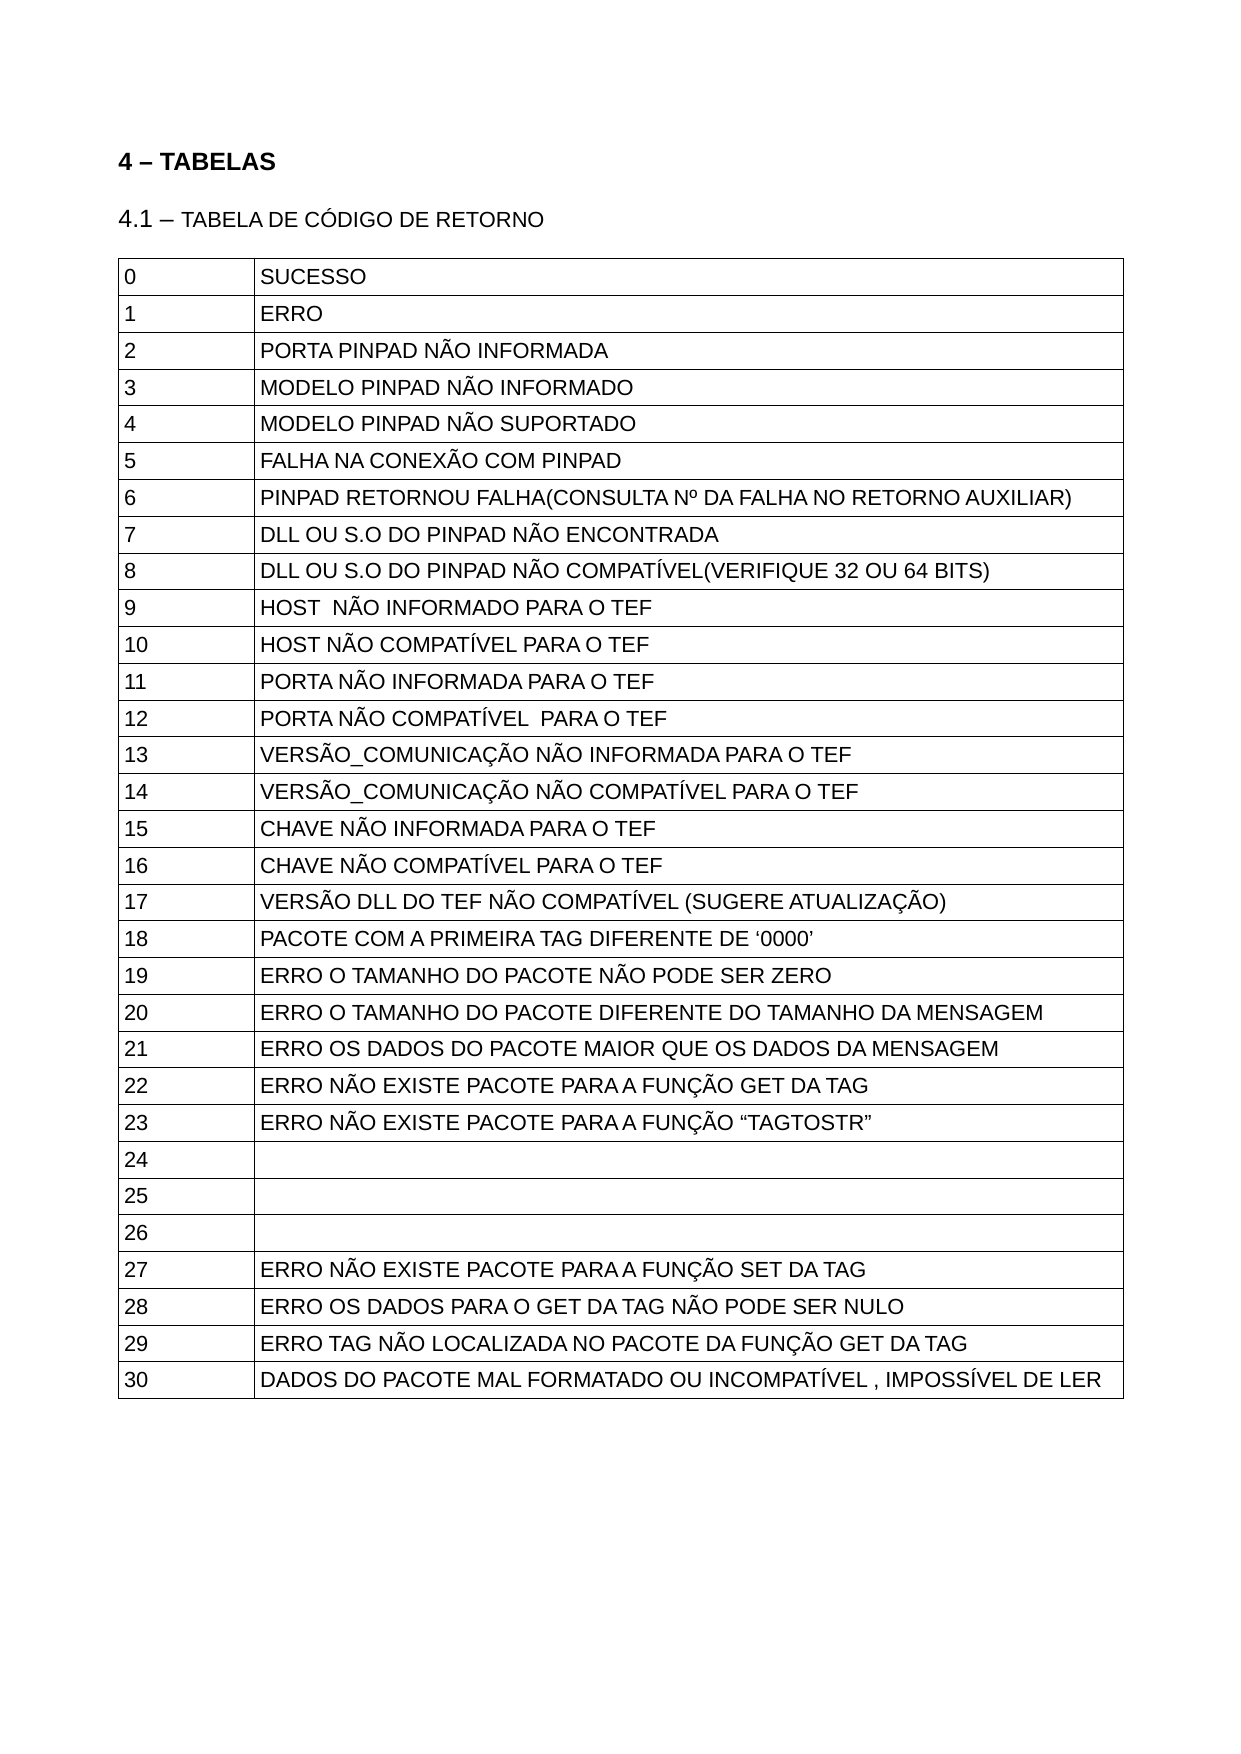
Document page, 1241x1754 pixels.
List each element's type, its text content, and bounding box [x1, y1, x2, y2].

table_cell [255, 1142, 1123, 1178]
table_cell PORTA NÃO INFORMADA PARA O TEF [255, 664, 1123, 699]
table_cell 1 [119, 296, 254, 332]
table_cell ERRO NÃO EXISTE PACOTE PARA A FUNÇÃO GET DA TAG [255, 1068, 1123, 1104]
table_cell 29 [119, 1326, 254, 1361]
table_cell ERRO [255, 296, 1123, 332]
table_cell 10 [119, 627, 254, 663]
table_cell 8 [119, 554, 254, 589]
table_header 0 [119, 259, 254, 295]
table_cell 13 [119, 737, 254, 773]
table_cell 2 [119, 333, 254, 369]
table_cell 18 [119, 921, 254, 957]
table_cell 5 [119, 443, 254, 479]
table_cell 26 [119, 1215, 254, 1251]
table_cell ERRO OS DADOS PARA O GET DA TAG NÃO PODE SER NULO [255, 1289, 1123, 1325]
text 4 – TABELAS [118, 147, 1122, 176]
table_cell 16 [119, 848, 254, 883]
table_cell MODELO PINPAD NÃO SUPORTADO [255, 406, 1123, 442]
table_cell VERSÃO_COMUNICAÇÃO NÃO INFORMADA PARA O TEF [255, 737, 1123, 773]
table_cell 3 [119, 370, 254, 405]
table_cell HOST NÃO INFORMADO PARA O TEF [255, 590, 1123, 626]
table_cell DLL OU S.O DO PINPAD NÃO ENCONTRADA [255, 517, 1123, 552]
table_cell FALHA NA CONEXÃO COM PINPAD [255, 443, 1123, 479]
table_cell MODELO PINPAD NÃO INFORMADO [255, 370, 1123, 405]
table_header SUCESSO [255, 259, 1123, 295]
table_cell PORTA NÃO COMPATÍVEL PARA O TEF [255, 701, 1123, 736]
table_cell ERRO O TAMANHO DO PACOTE DIFERENTE DO TAMANHO DA MENSAGEM [255, 995, 1123, 1031]
table_cell 12 [119, 701, 254, 736]
table_cell ERRO OS DADOS DO PACOTE MAIOR QUE OS DADOS DA MENSAGEM [255, 1032, 1123, 1067]
table_cell 22 [119, 1068, 254, 1104]
table_cell ERRO TAG NÃO LOCALIZADA NO PACOTE DA FUNÇÃO GET DA TAG [255, 1326, 1123, 1361]
table_cell [255, 1179, 1123, 1214]
table_cell 28 [119, 1289, 254, 1325]
table_cell VERSÃO_COMUNICAÇÃO NÃO COMPATÍVEL PARA O TEF [255, 774, 1123, 810]
table_cell 6 [119, 480, 254, 516]
table_cell CHAVE NÃO COMPATÍVEL PARA O TEF [255, 848, 1123, 883]
table_cell 17 [119, 885, 254, 920]
table_cell 14 [119, 774, 254, 810]
table_cell HOST NÃO COMPATÍVEL PARA O TEF [255, 627, 1123, 663]
text 4.1 – TABELA DE CÓDIGO DE RETORNO [118, 204, 1122, 233]
table_cell 9 [119, 590, 254, 626]
table_cell [255, 1215, 1123, 1251]
table_cell 4 [119, 406, 254, 442]
table_cell DLL OU S.O DO PINPAD NÃO COMPATÍVEL(VERIFIQUE 32 OU 64 BITS) [255, 554, 1123, 589]
table_cell PORTA PINPAD NÃO INFORMADA [255, 333, 1123, 369]
table_cell PINPAD RETORNOU FALHA(CONSULTA Nº DA FALHA NO RETORNO AUXILIAR) [255, 480, 1123, 516]
table_cell ERRO O TAMANHO DO PACOTE NÃO PODE SER ZERO [255, 958, 1123, 994]
table_cell VERSÃO DLL DO TEF NÃO COMPATÍVEL (SUGERE ATUALIZAÇÃO) [255, 885, 1123, 920]
table_cell 30 [119, 1362, 254, 1398]
table_cell 11 [119, 664, 254, 699]
table_cell 7 [119, 517, 254, 552]
table_cell ERRO NÃO EXISTE PACOTE PARA A FUNÇÃO SET DA TAG [255, 1252, 1123, 1288]
table_cell 20 [119, 995, 254, 1031]
table_cell PACOTE COM A PRIMEIRA TAG DIFERENTE DE ‘0000’ [255, 921, 1123, 957]
table_cell 15 [119, 811, 254, 847]
table_cell 21 [119, 1032, 254, 1067]
table_cell DADOS DO PACOTE MAL FORMATADO OU INCOMPATÍVEL , IMPOSSÍVEL DE LER [255, 1362, 1123, 1398]
table_cell 23 [119, 1105, 254, 1141]
table_cell 24 [119, 1142, 254, 1178]
table_cell 19 [119, 958, 254, 994]
table_cell ERRO NÃO EXISTE PACOTE PARA A FUNÇÃO “TAGTOSTR” [255, 1105, 1123, 1141]
table_cell 25 [119, 1179, 254, 1214]
table_cell 27 [119, 1252, 254, 1288]
table_cell CHAVE NÃO INFORMADA PARA O TEF [255, 811, 1123, 847]
